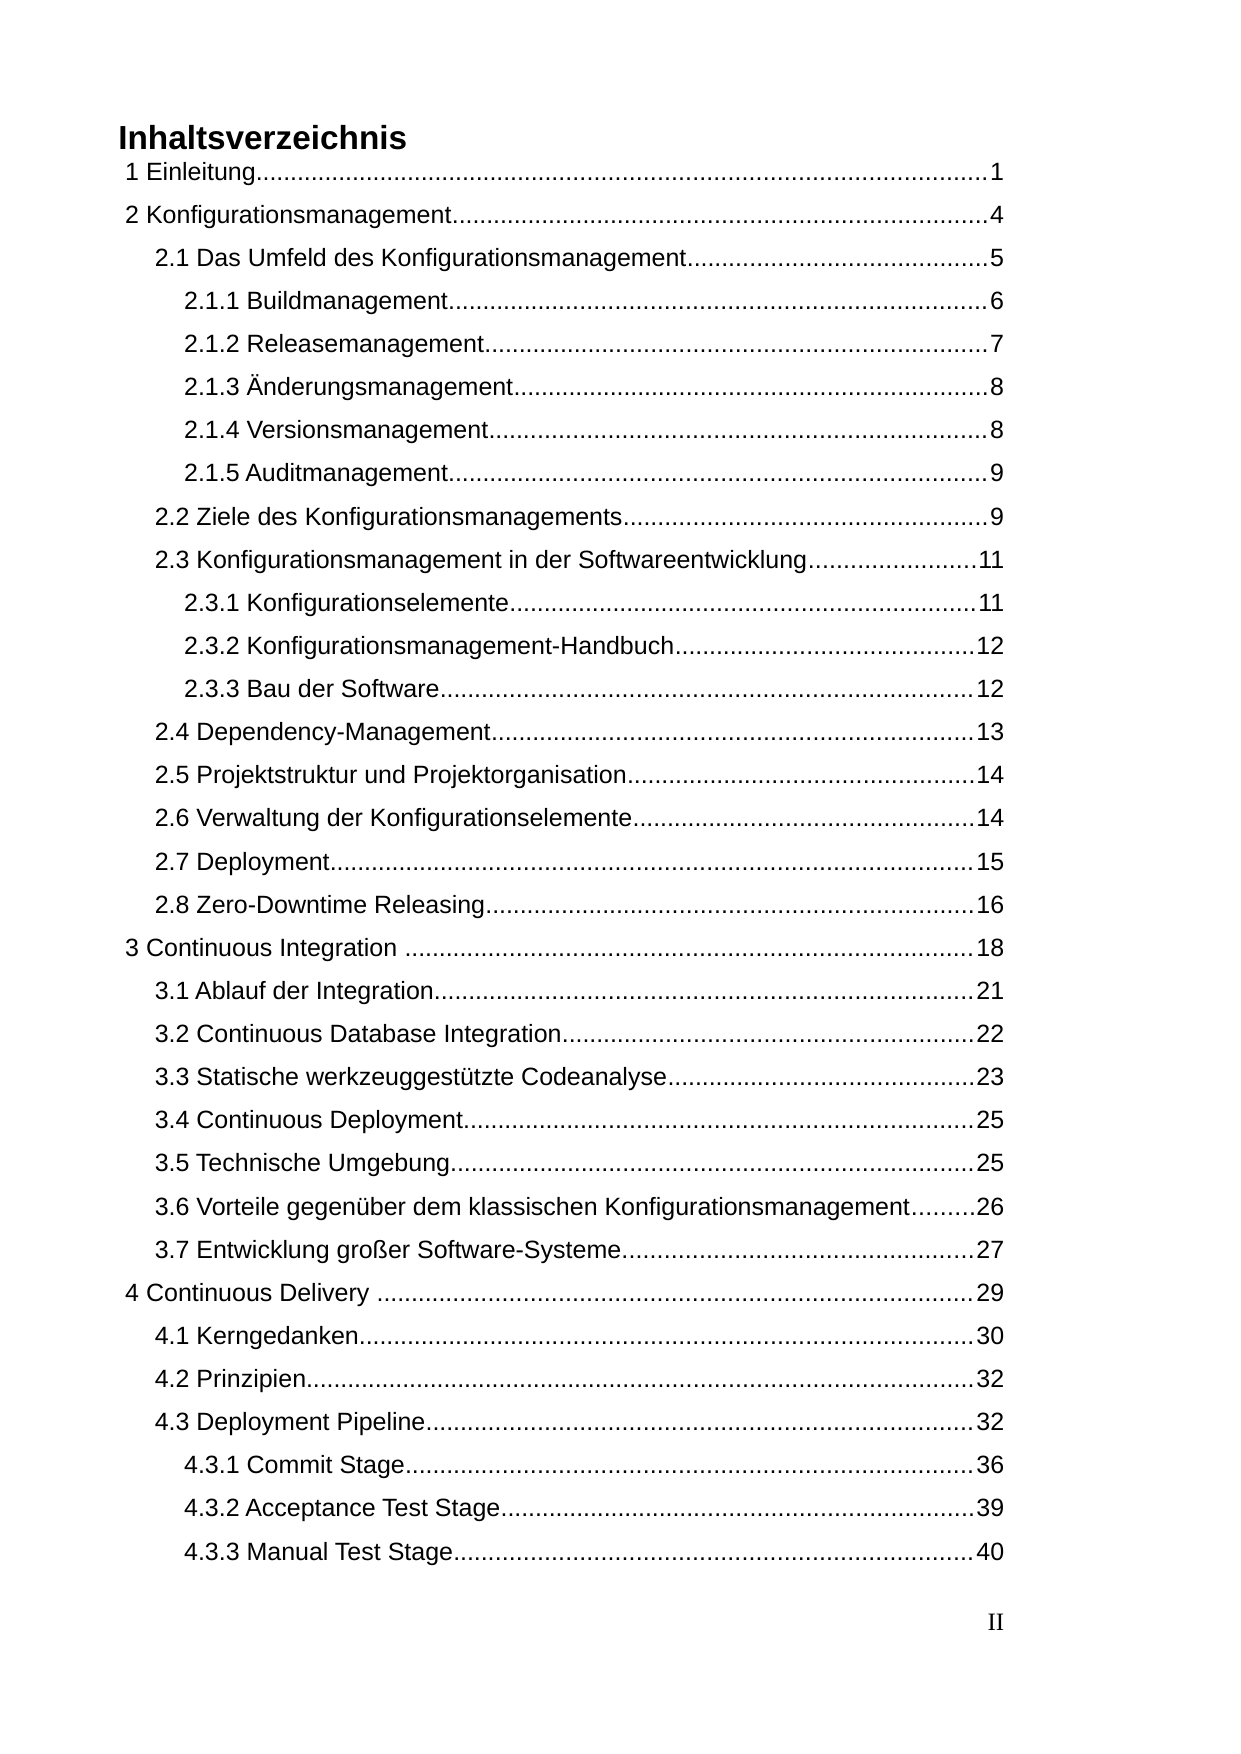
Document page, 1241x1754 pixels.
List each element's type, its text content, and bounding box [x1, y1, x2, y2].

text 2.1.3 Änderungsmanagement 8 [177, 372, 1004, 401]
text 4 Continuous Delivery 29 [118, 1278, 1004, 1307]
text 4.1 Kerngedanken 30 [148, 1321, 1004, 1350]
text 3.2 Continuous Database Integration 22 [148, 1019, 1004, 1048]
text 2.5 Projektstruktur und Projektorganisation 14 [148, 760, 1004, 789]
text 2.3 Konfigurationsmanagement in der Softwareentwicklung 11 [148, 545, 1004, 573]
text 2.7 Deployment 15 [148, 847, 1004, 875]
text 2.6 Verwaltung der Konfigurationselemente 14 [148, 803, 1004, 832]
text 3.6 Vorteile gegenüber dem klassischen Konfigurationsmanagement 26 [148, 1192, 1004, 1220]
text 3.4 Continuous Deployment 25 [148, 1105, 1004, 1134]
text 3.5 Technische Umgebung 25 [148, 1148, 1004, 1177]
text 2.8 Zero-Downtime Releasing 16 [148, 890, 1004, 918]
text 4.3.2 Acceptance Test Stage 39 [177, 1493, 1004, 1522]
text 2.1.5 Auditmanagement 9 [177, 458, 1004, 487]
text 4.3.1 Commit Stage 36 [177, 1450, 1004, 1479]
subtitle Inhaltsverzeichnis [118, 118, 1004, 157]
text 3.3 Statische werkzeuggestützte Codeanalyse 23 [148, 1062, 1004, 1091]
text 3.1 Ablauf der Integration 21 [148, 976, 1004, 1005]
text 3.7 Entwicklung großer Software-Systeme 27 [148, 1235, 1004, 1263]
text 2.1.2 Releasemanagement 7 [177, 329, 1004, 358]
text 2.3.2 Konfigurationsmanagement-Handbuch 12 [177, 631, 1004, 660]
text 2 Konfigurationsmanagement 4 [118, 200, 1004, 228]
text 2.3.1 Konfigurationselemente 11 [177, 588, 1004, 617]
text 1 Einleitung 1 [118, 157, 1004, 185]
text 4.3.3 Manual Test Stage 40 [177, 1537, 1004, 1565]
text 2.2 Ziele des Konfigurationsmanagements 9 [148, 502, 1004, 530]
text 3 Continuous Integration 18 [118, 933, 1004, 962]
text 2.4 Dependency-Management 13 [148, 717, 1004, 746]
text 4.3 Deployment Pipeline 32 [148, 1407, 1004, 1436]
text 4.2 Prinzipien 32 [148, 1364, 1004, 1393]
text 2.1.4 Versionsmanagement 8 [177, 415, 1004, 444]
text 2.3.3 Bau der Software 12 [177, 674, 1004, 703]
text 2.1.1 Buildmanagement 6 [177, 286, 1004, 315]
text 2.1 Das Umfeld des Konfigurationsmanagement 5 [148, 243, 1004, 272]
